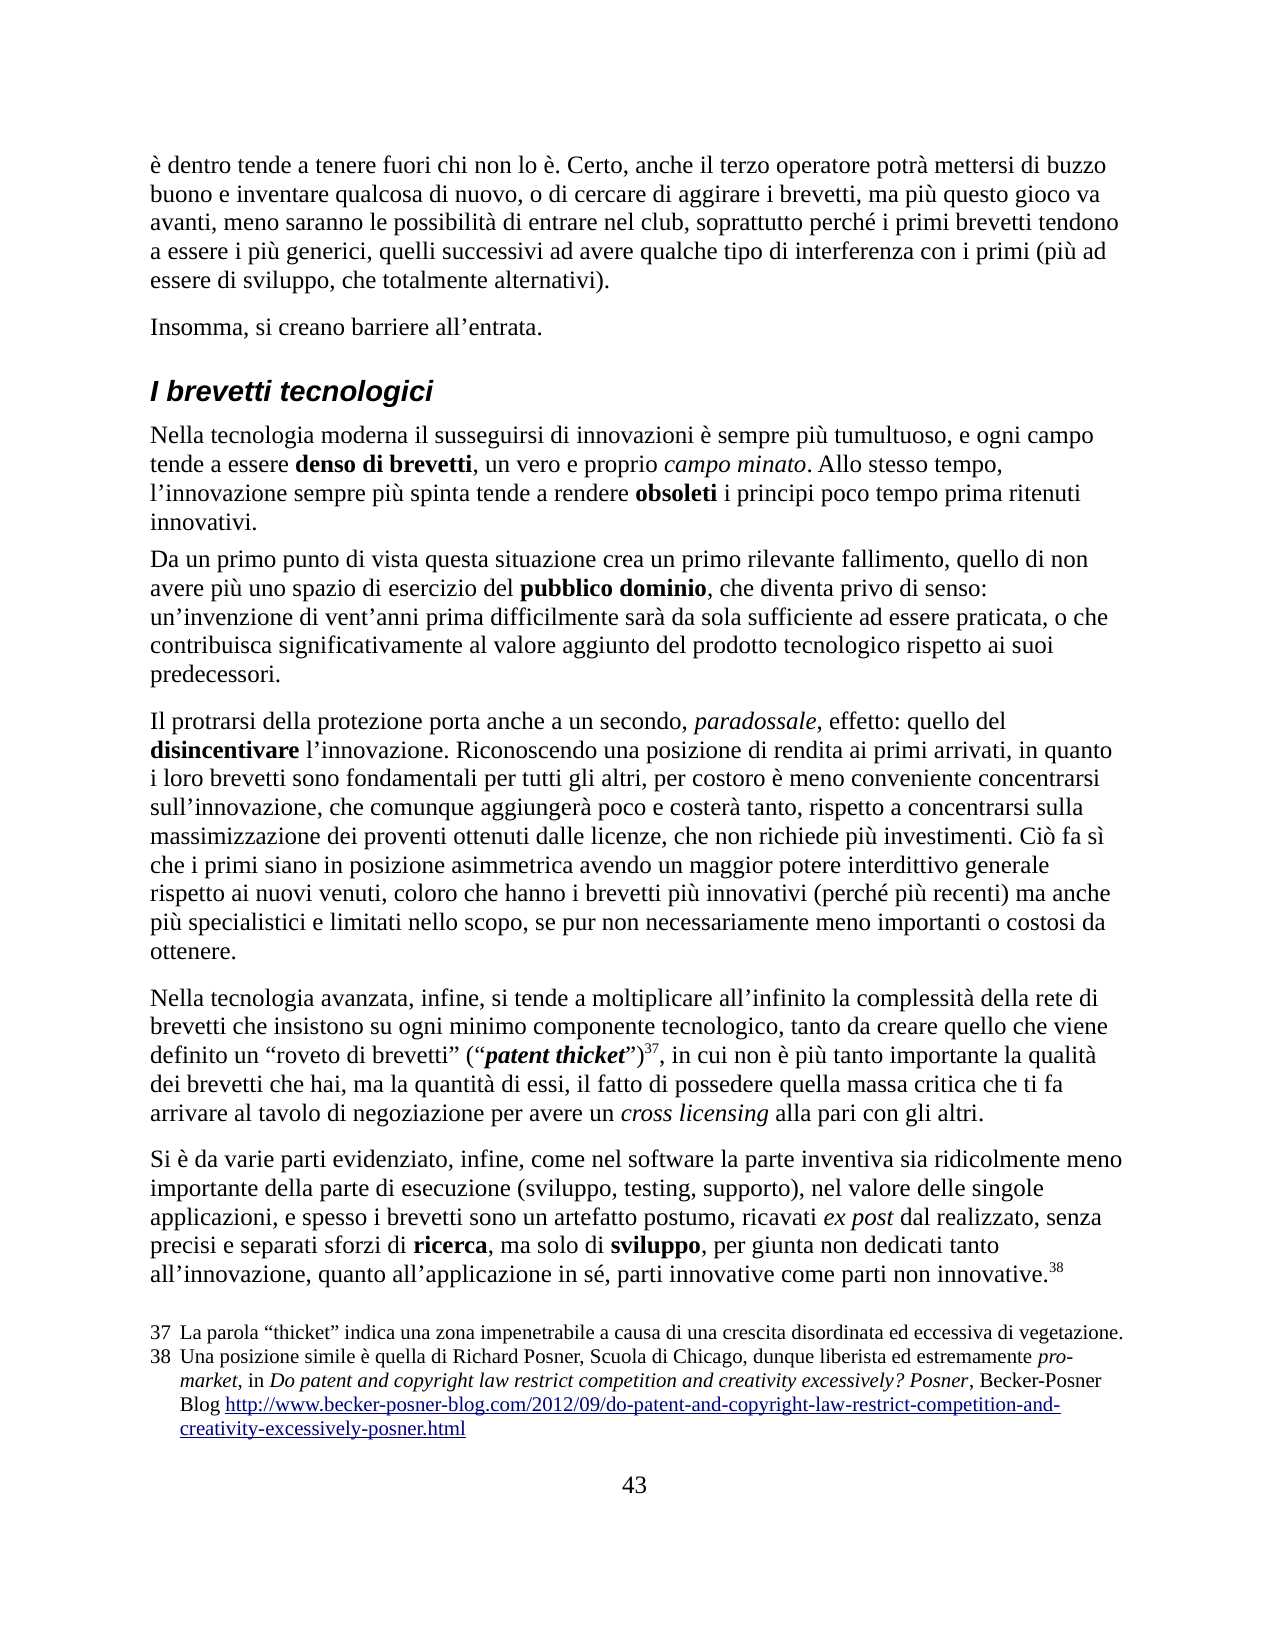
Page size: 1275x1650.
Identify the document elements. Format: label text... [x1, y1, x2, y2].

text Si è da varie parti evidenziato, infine, come nel software la parte inventiva sia ridicolmente meno importante della parte di esecuzione (sviluppo, testing, supporto), nel valore delle singole applicazioni, e spesso i brevetti sono un artefatto postumo, ricavati ex post dal realizzato, senza precisi e separati sforzi di ricerca, ma solo di sviluppo, per giunta non dedicati tanto all’innovazione, quanto all’applicazione in sé, parti innovative come parti non innovative. [150, 1144, 1125, 1288]
text Il protrarsi della protezione porta anche a un secondo, paradossale, effetto: quello del disincentivare l’innovazione. Riconoscendo una posizione di rendita ai primi arrivati, in quanto i loro brevetti sono fondamentali per tutti gli altri, per costoro è meno conveniente concentrarsi sull’innovazione, che comunque aggiungerà poco e costerà tanto, rispetto a concentrarsi sulla massimizzazione dei proventi ottenuti dalle licenze, che non richiede più investimenti. Ciò fa sì che i primi siano in posizione asimmetrica avendo un maggior potere interdittivo generale rispetto ai nuovi venuti, coloro che hanno i brevetti più innovativi (perché più recenti) ma anche più specialistici e limitati nello scopo, se pur non necessariamente meno importanti o costosi da ottenere. [150, 706, 1125, 965]
text La parola “thicket” indica una zona impenetrabile a causa di una crescita disordinata ed eccessiva di vegetazione. [150, 1320, 1125, 1344]
text Insomma, si creano barriere all’entrata. [150, 312, 1125, 340]
text Nella tecnologia moderna il susseguirsi di innovazioni è sempre più tumultuoso, e ogni campo tende a essere denso di brevetti, un vero e proprio campo minato. Allo stesso tempo, l’innovazione sempre più spinta tende a rendere obsoleti i principi poco tempo prima ritenuti innovativi. [150, 420, 1125, 535]
subtitle I brevetti tecnologici [150, 374, 1125, 408]
text Una posizione simile è quella di Richard Posner, Scuola di Chicago, dunque liberista ed estremamente pro-market, in Do patent and copyright law restrict competition and creativity excessively? Posner, Becker-Posner Blog http://www.becker-posner-blog.com/2012/09/do-patent-and-copyright-law-restrict-competition-and-creativity-excessively-posner.html [150, 1344, 1125, 1440]
text è dentro tende a tenere fuori chi non lo è. Certo, anche il terzo operatore potrà mettersi di buzzo buono e inventare qualcosa di nuovo, o di cercare di aggirare i brevetti, ma più questo gioco va avanti, meno saranno le possibilità di entrare nel club, soprattutto perché i primi brevetti tendono a essere i più generici, quelli successivi ad avere qualche tipo di interferenza con i primi (più ad essere di sviluppo, che totalmente alternativi). [150, 150, 1125, 294]
text Nella tecnologia avanzata, infine, si tende a moltiplicare all’infinito la complessità della rete di brevetti che insistono su ogni minimo componente tecnologico, tanto da creare quello che viene definito un “roveto di brevetti” (“patent thicket”), in cui non è più tanto importante la qualità dei brevetti che hai, ma la quantità di essi, il fatto di possedere quella massa critica che ti fa arrivare al tavolo di negoziazione per avere un cross licensing alla pari con gli altri. [150, 983, 1125, 1126]
text Da un primo punto di vista questa situazione crea un primo rilevante fallimento, quello di non avere più uno spazio di esercizio del pubblico dominio, che diventa privo di senso: un’invenzione di vent’anni prima difficilmente sarà da sola sufficiente ad essere praticata, o che contribuisca significativamente al valore aggiunto del prodotto tecnologico rispetto ai suoi predecessori. [150, 544, 1125, 688]
